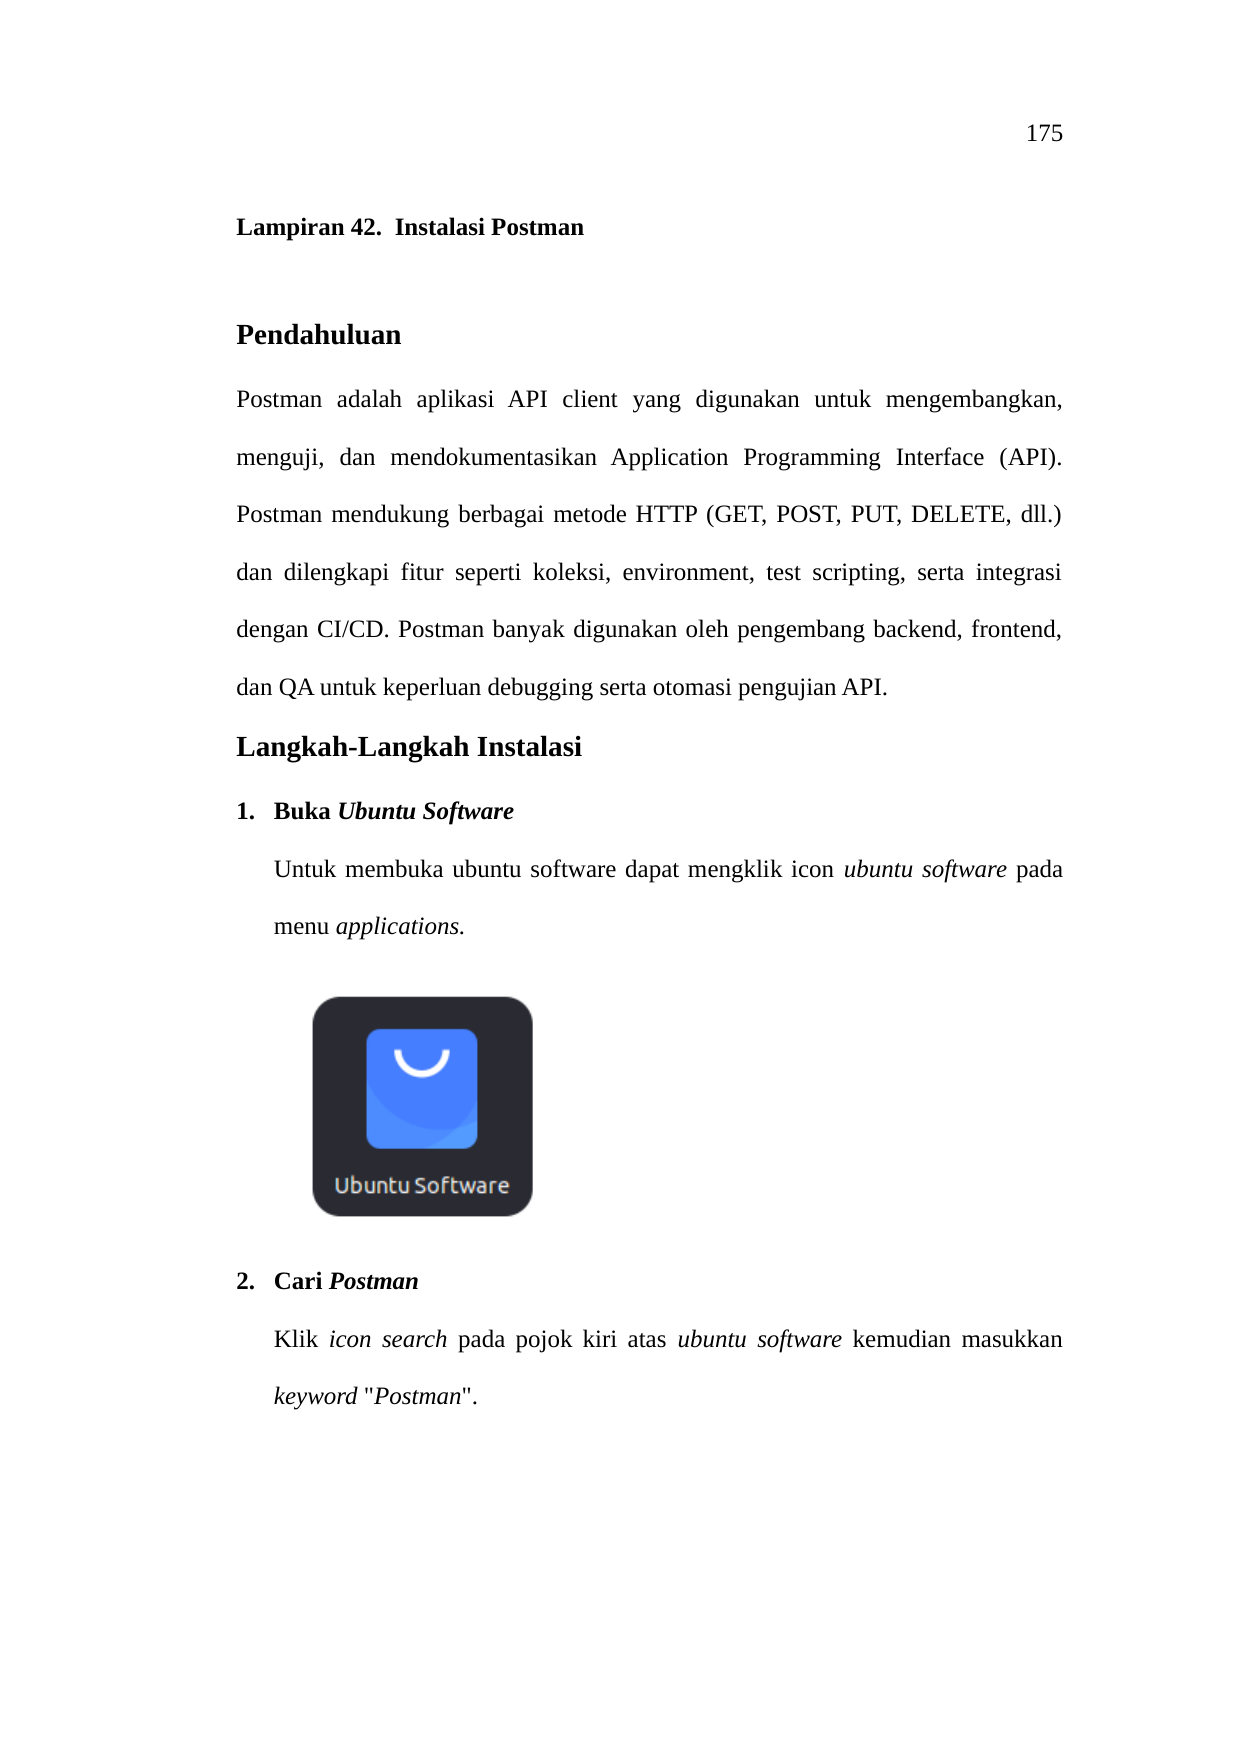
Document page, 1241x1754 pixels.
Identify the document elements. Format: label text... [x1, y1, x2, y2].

picture [276, 971, 573, 1235]
list Cari Postman [236, 1266, 1063, 1295]
text Pendahuluan [236, 317, 1063, 351]
list Buka Ubuntu Software [236, 796, 1063, 825]
text Postman adalah aplikasi API client yang digunakan untuk mengembangkan, menguji, dan mendokumentasikan Application Programming Interface (API). Postman mendukung berbagai metode HTTP (GET, POST, PUT, DELETE, dll.) dan dilengkapi fitur seperti koleksi, environment, test scripting, serta integrasi dengan CI/CD. Postman banyak digunakan oleh pengembang backend, frontend, dan QA untuk keperluan debugging serta otomasi pengujian API. [236, 384, 1063, 701]
text Langkah-Langkah Instalasi [236, 729, 1063, 763]
list Instalasi Postman [236, 212, 1063, 241]
list Untuk membuka ubuntu software dapat mengklik icon ubuntu software pada menu applications. [236, 854, 1063, 940]
list Klik icon search pada pojok kiri atas ubuntu software kemudian masukkan keyword "Postman". [236, 1324, 1063, 1410]
